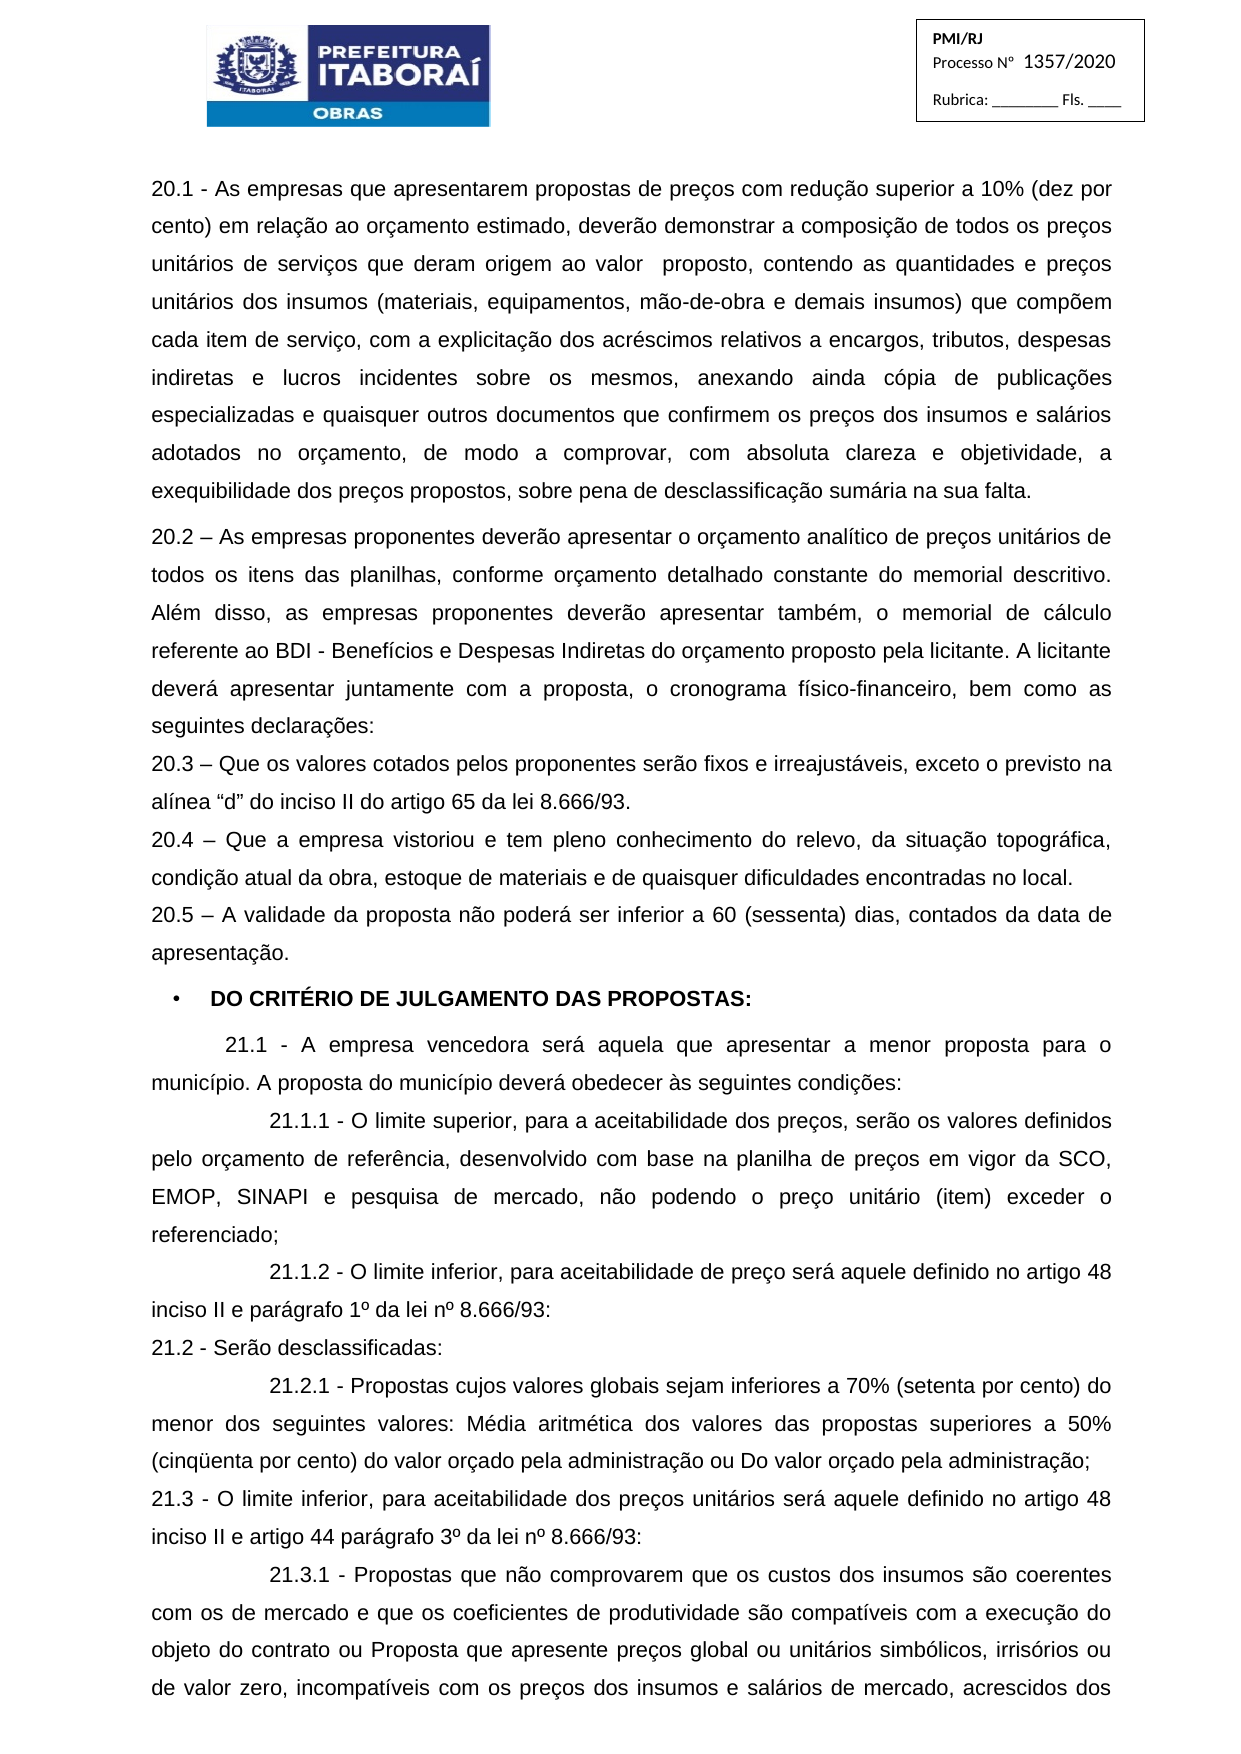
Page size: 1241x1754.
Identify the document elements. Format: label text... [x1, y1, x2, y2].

text 20.5 – A validade da proposta não poderá ser inferior a 60 (sessenta) dias, contados da data de apresentação. [151, 902, 1113, 965]
text 20.3 – Que os valores cotados pelos proponentes serão fixos e irreajustáveis, exceto o previsto na alínea “d” do inciso II do artigo 65 da lei 8.666/93. [151, 751, 1113, 814]
text 21.3 - O limite inferior, para aceitabilidade dos preços unitários será aquele definido no artigo 48 inciso II e artigo 44 parágrafo 3º da lei nº 8.666/93: [151, 1486, 1113, 1549]
text 21.1.2 - O limite inferior, para aceitabilidade de preço será aquele definido no artigo 48 inciso II e parágrafo 1º da lei nº 8.666/93: [151, 1259, 1113, 1322]
text 20.1 - As empresas que apresentarem propostas de preços com redução superior a 10% (dez por cento) em relação ao orçamento estimado, deverão demonstrar a composição de todos os preços unitários de serviços que deram origem ao valor proposto, contendo as quantidades e preços unitários dos insumos (materiais, equipamentos, mão-de-obra e demais insumos) que compõem cada item de serviço, com a explicitação dos acréscimos relativos a encargos, tributos, despesas indiretas e lucros incidentes sobre os mesmos, anexando ainda cópia de publicações especializadas e quaisquer outros documentos que confirmem os preços dos insumos e salários adotados no orçamento, de modo a comprovar, com absoluta clareza e objetividade, a exequibilidade dos preços propostos, sobre pena de desclassificação sumária na sua falta. [151, 176, 1113, 503]
picture [386, 108, 479, 122]
picture [206, 25, 491, 127]
text 21.1.1 - O limite superior, para a aceitabilidade dos preços, serão os valores definidos pelo orçamento de referência, desenvolvido com base na planilha de preços em vigor da SCO, EMOP, SINAPI e pesquisa de mercado, não podendo o preço unitário (item) exceder o referenciado; [151, 1108, 1113, 1247]
text 21.3.1 - Propostas que não comprovarem que os custos dos insumos são coerentes com os de mercado e que os coeficientes de produtividade são compatíveis com a execução do objeto do contrato ou Proposta que apresente preços global ou unitários simbólicos, irrisórios ou de valor zero, incompatíveis com os preços dos insumos e salários de mercado, acrescidos dos [151, 1562, 1113, 1700]
text 20.4 – Que a empresa vistoriou e tem pleno conhecimento do relevo, da situação topográfica, condição atual da obra, estoque de materiais e de quaisquer dificuldades encontradas no local. [151, 827, 1113, 890]
picture [206, 107, 310, 122]
list DO CRITÉRIO DE JULGAMENTO DAS PROPOSTAS: [173, 986, 1113, 1011]
text 20.2 – As empresas proponentes deverão apresentar o orçamento analítico de preços unitários de todos os itens das planilhas, conforme orçamento detalhado constante do memorial descritivo. Além disso, as empresas proponentes deverão apresentar também, o memorial de cálculo referente ao BDI - Benefícios e Despesas Indiretas do orçamento proposto pela licitante. A licitante deverá apresentar juntamente com a proposta, o cronograma físico-financeiro, bem como as seguintes declarações: [151, 524, 1113, 738]
text 21.1 - A empresa vencedora será aquela que apresentar a menor proposta para o município. A proposta do município deverá obedecer às seguintes condições: [151, 1032, 1113, 1095]
text 21.2.1 - Propostas cujos valores globais sejam inferiores a 70% (setenta por cento) do menor dos seguintes valores: Média aritmética dos valores das propostas superiores a 50% (cinqüenta por cento) do valor orçado pela administração ou Do valor orçado pela administração; [151, 1373, 1113, 1473]
text 21.2 - Serão desclassificadas: [151, 1335, 1113, 1360]
